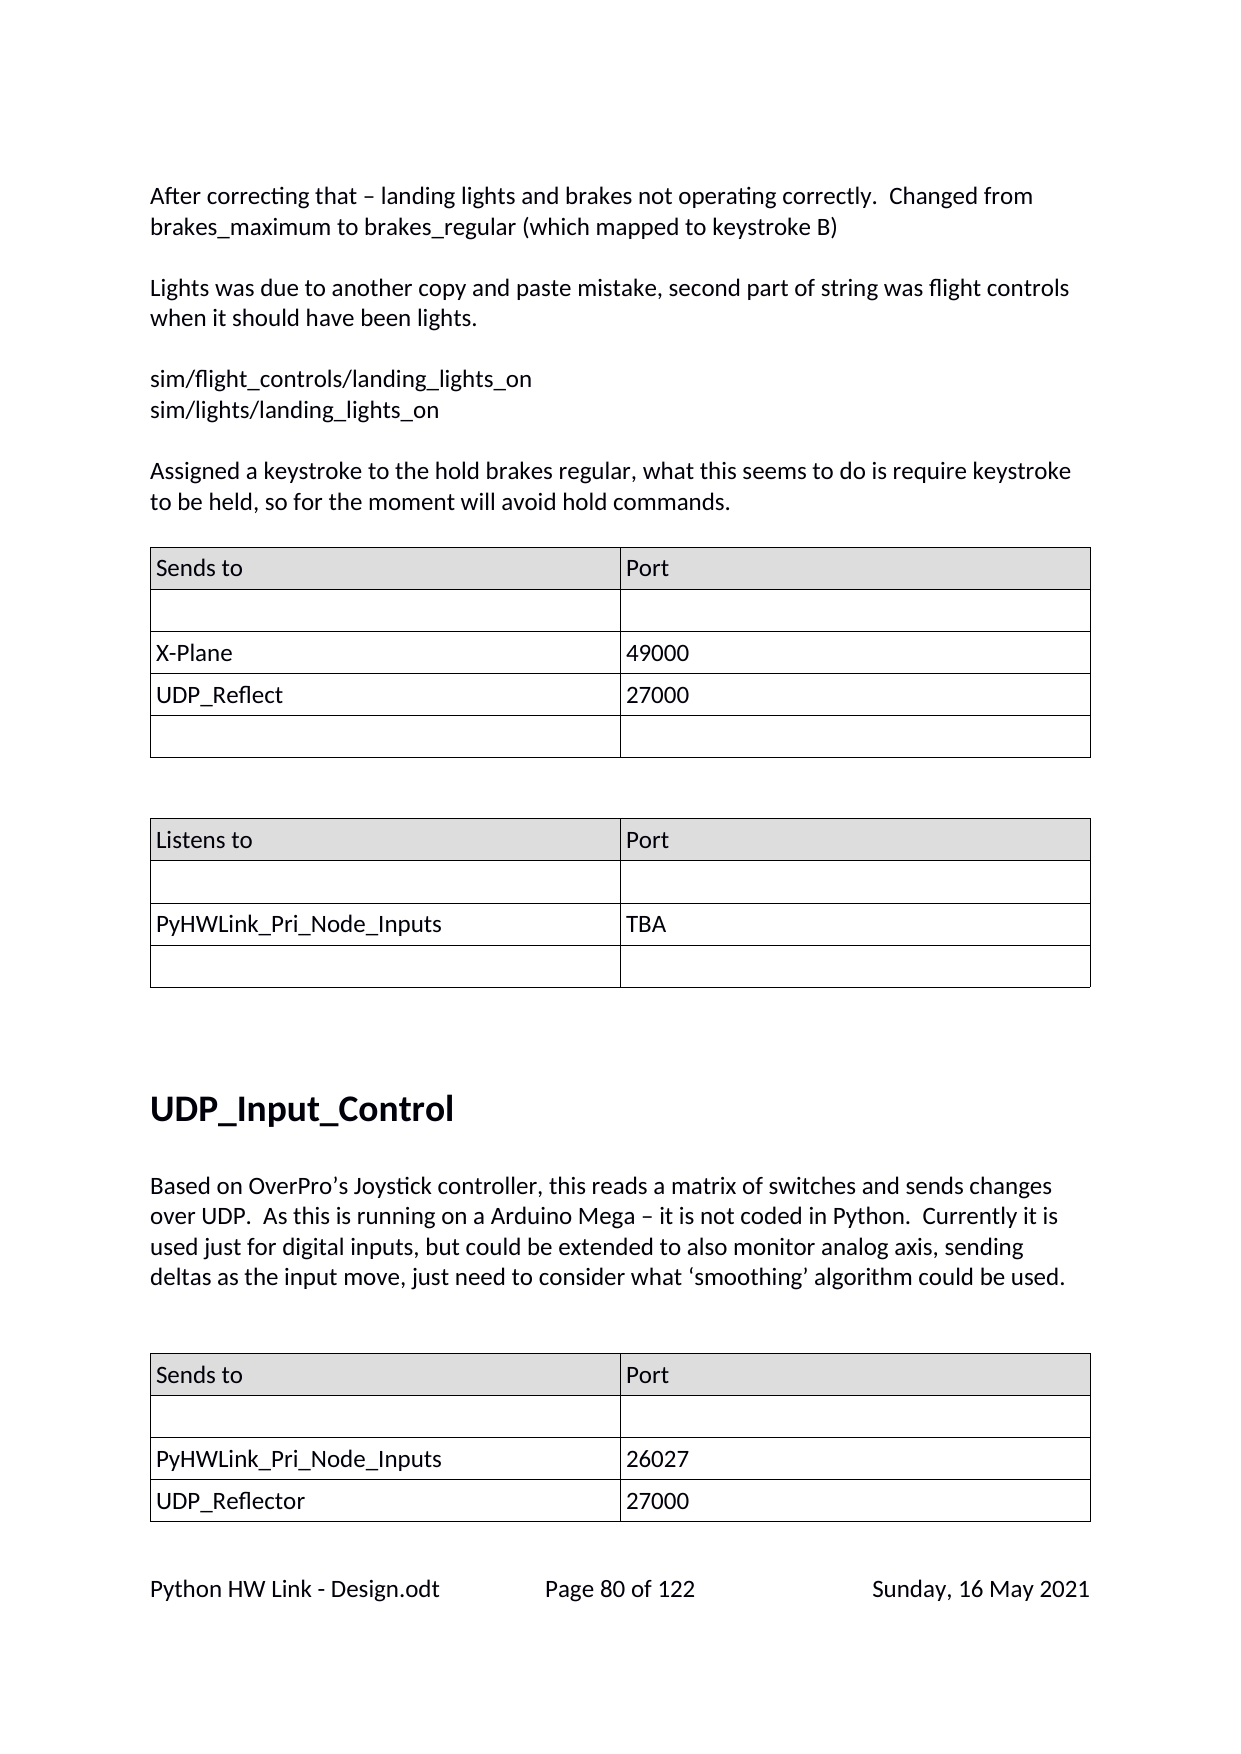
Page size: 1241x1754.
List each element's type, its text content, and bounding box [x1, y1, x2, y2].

table_header Sends to [151, 1354, 620, 1395]
table_cell PyHWLink_Pri_Node_Inputs [151, 1438, 620, 1479]
text Lights was due to another copy and paste mistake, second part of string was flight controls when it should have been lights. [150, 272, 1090, 333]
text After correcting that – landing lights and brakes not operating correctly. Changed from brakes_maximum to brakes_regular (which mapped to keystroke B) [150, 181, 1090, 242]
text sim/flight_controls/landing_lights_on [150, 364, 1090, 394]
text Based on OverPro’s Joystick controller, this reads a matrix of switches and sends changes over UDP. As this is running on a Arduino Mega – it is not coded in Python. Currently it is used just for digital inputs, but could be extended to also monitor analog axis, sending deltas as the input move, just need to consider what ‘smoothing’ algorithm could be used. [150, 1170, 1090, 1292]
table_cell UDP_Reflect [151, 674, 620, 715]
text sim/lights/landing_lights_on [150, 394, 1090, 425]
table_header Port [621, 548, 1090, 589]
table_cell [621, 1396, 1090, 1437]
table_cell 26027 [621, 1438, 1090, 1479]
table_cell 49000 [621, 632, 1090, 673]
table_cell UDP_Reflector [151, 1480, 620, 1521]
table_header Sends to [151, 548, 620, 589]
subtitle UDP_Input_Control [150, 1085, 1090, 1131]
table_header Listens to [151, 819, 620, 860]
table_cell 27000 [621, 674, 1090, 715]
table_header Port [621, 1354, 1090, 1395]
table_cell X-Plane [151, 632, 620, 673]
table_cell TBA [621, 904, 1090, 944]
table_cell [151, 946, 620, 987]
table_cell [151, 861, 620, 902]
table_cell [621, 946, 1090, 987]
table_cell [621, 861, 1090, 902]
table_header Port [621, 819, 1090, 860]
table_cell PyHWLink_Pri_Node_Inputs [151, 904, 620, 944]
text Assigned a keystroke to the hold brakes regular, what this seems to do is require keystroke to be held, so for the moment will avoid hold commands. [150, 455, 1090, 516]
table_cell [151, 716, 620, 757]
table_cell 27000 [621, 1480, 1090, 1521]
table_cell [151, 590, 620, 631]
table_cell [151, 1396, 620, 1437]
table_cell [621, 716, 1090, 757]
table_cell [621, 590, 1090, 631]
